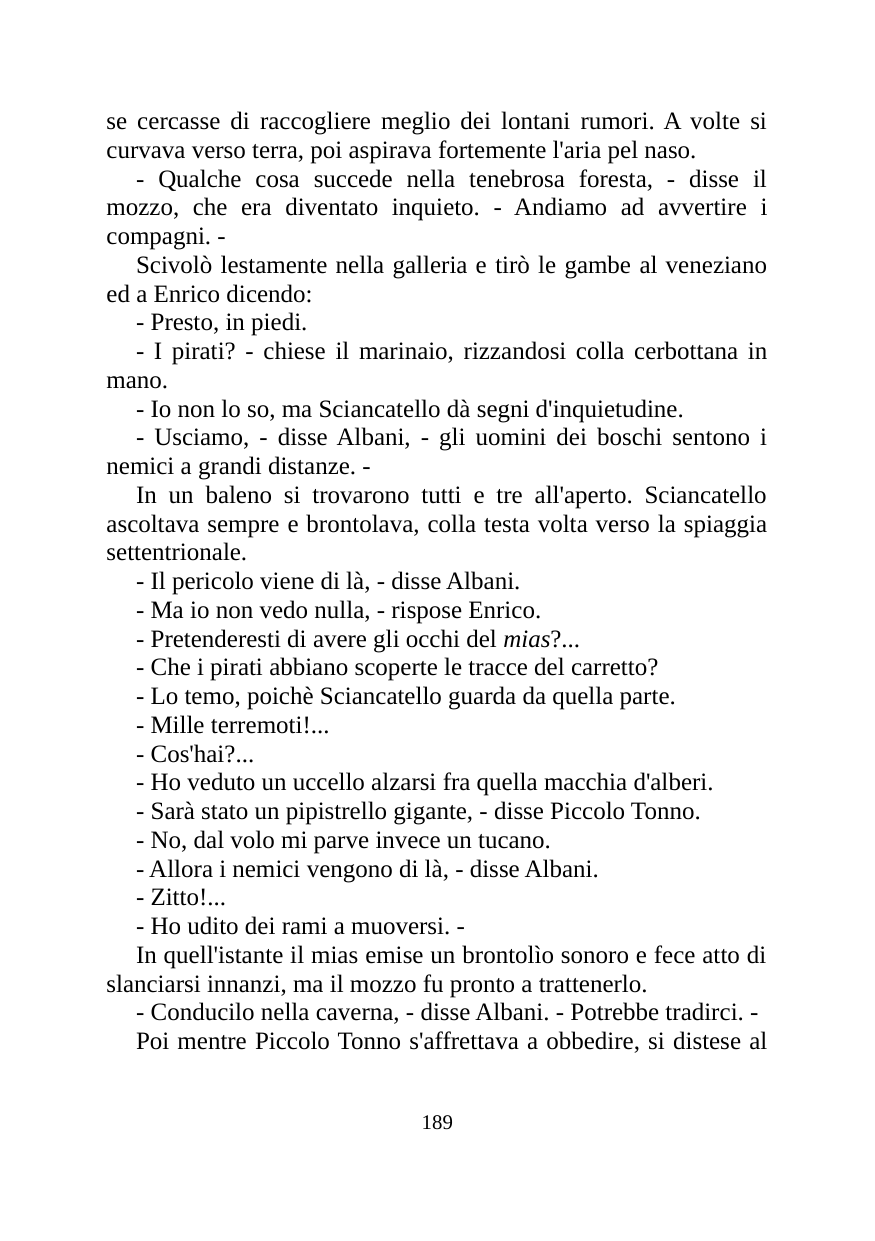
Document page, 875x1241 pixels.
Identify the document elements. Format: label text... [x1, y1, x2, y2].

text - Io non lo so, ma Sciancatello dà segni d'inquietudine. [106, 394, 768, 422]
text - Cos'hai?... [106, 739, 768, 767]
text - No, dal volo mi parve invece un tucano. [106, 825, 768, 854]
text - Zitto!... [106, 882, 768, 911]
text Poi mentre Piccolo Tonno s'affrettava a obbedire, si distese al [106, 1026, 768, 1055]
text - Usciamo, - disse Albani, - gli uomini dei boschi sentono i nemici a grandi distanze. - [106, 422, 768, 480]
text - Mille terremoti!... [106, 710, 768, 739]
text - Pretenderesti di avere gli occhi del mias?... [106, 624, 768, 652]
text In quell'istante il mias emise un brontolìo sonoro e fece atto di slanciarsi innanzi, ma il mozzo fu pronto a trattenerlo. [106, 940, 768, 997]
text In un baleno si trovarono tutti e tre all'aperto. Sciancatello ascoltava sempre e brontolava, colla testa volta verso la spiaggia settentrionale. [106, 480, 768, 566]
text - Presto, in piedi. [106, 307, 768, 336]
text - Conducilo nella caverna, - disse Albani. - Potrebbe tradirci. - [106, 997, 768, 1026]
text - Che i pirati abbiano scoperte le tracce del carretto? [106, 652, 768, 681]
text - I pirati? - chiese il marinaio, rizzandosi colla cerbottana in mano. [106, 336, 768, 394]
text - Allora i nemici vengono di là, - disse Albani. [106, 854, 768, 882]
text - Ho veduto un uccello alzarsi fra quella macchia d'alberi. [106, 767, 768, 796]
text - Ho udito dei rami a muoversi. - [106, 911, 768, 940]
text - Sarà stato un pipistrello gigante, - disse Piccolo Tonno. [106, 796, 768, 825]
text - Lo temo, poichè Sciancatello guarda da quella parte. [106, 681, 768, 710]
text Scivolò lestamente nella galleria e tirò le gambe al veneziano ed a Enrico dicendo: [106, 250, 768, 307]
text se cercasse di raccogliere meglio dei lontani rumori. A volte si curvava verso terra, poi aspirava fortemente l'aria pel naso. [106, 106, 768, 164]
text - Qualche cosa succede nella tenebrosa foresta, - disse il mozzo, che era diventato inquieto. - Andiamo ad avvertire i compagni. - [106, 164, 768, 250]
text - Il pericolo viene di là, - disse Albani. [106, 566, 768, 595]
text - Ma io non vedo nulla, - rispose Enrico. [106, 595, 768, 624]
